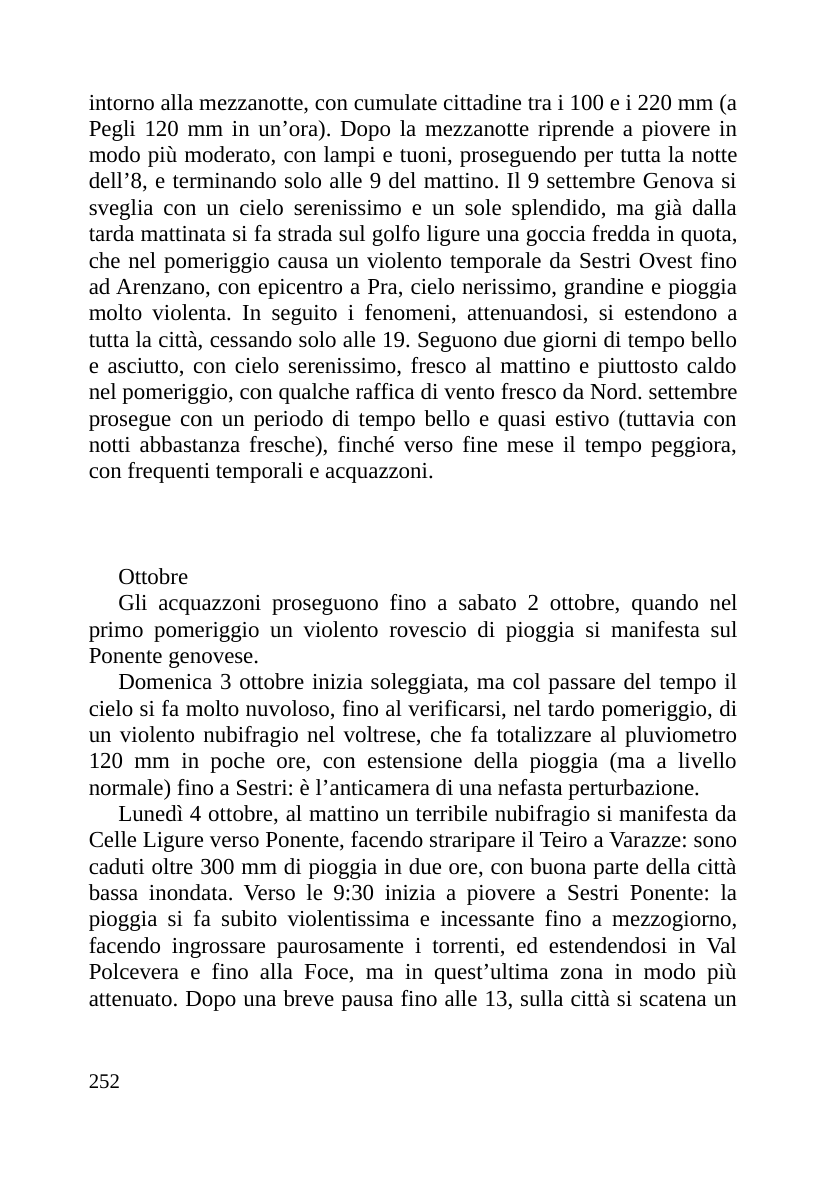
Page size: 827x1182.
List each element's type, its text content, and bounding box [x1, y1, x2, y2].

text intorno alla mezzanotte, con cumulate cittadine tra i 100 e i 220 mm (a Pegli 120 mm in un’ora). Dopo la mezzanotte riprende a piovere in modo più moderato, con lampi e tuoni, proseguendo per tutta la notte dell’8, e terminando solo alle 9 del mattino. Il 9 settembre Genova si sveglia con un cielo serenissimo e un sole splendido, ma già dalla tarda mattinata si fa strada sul golfo ligure una goccia fredda in quota, che nel pomeriggio causa un violento temporale da Sestri Ovest fino ad Arenzano, con epicentro a Pra, cielo nerissimo, grandine e pioggia molto violenta. In seguito i fenomeni, attenuandosi, si estendono a tutta la città, cessando solo alle 19. Seguono due giorni di tempo bello e asciutto, con cielo serenissimo, fresco al mattino e piuttosto caldo nel pomeriggio, con qualche raffica di vento fresco da Nord. settembre prosegue con un periodo di tempo bello e quasi estivo (tuttavia con notti abbastanza fresche), finché verso fine mese il tempo peggiora, con frequenti temporali e acquazzoni. [88, 88, 738, 484]
text Domenica 3 ottobre inizia soleggiata, ma col passare del tempo il cielo si fa molto nuvoloso, fino al verificarsi, nel tardo pomeriggio, di un violento nubifragio nel voltrese, che fa totalizzare al pluviometro 120 mm in poche ore, con estensione della pioggia (ma a livello normale) fino a Sestri: è l’anticamera di una nefasta perturbazione. [88, 668, 738, 800]
text Gli acquazzoni proseguono fino a sabato 2 ottobre, quando nel primo pomeriggio un violento rovescio di pioggia si manifesta sul Ponente genovese. [88, 589, 738, 668]
text Ottobre [88, 563, 738, 589]
text Lunedì 4 ottobre, al mattino un terribile nubifragio si manifesta da Celle Ligure verso Ponente, facendo straripare il Teiro a Varazze: sono caduti oltre 300 mm di pioggia in due ore, con buona parte della città bassa inondata. Verso le 9:30 inizia a piovere a Sestri Ponente: la pioggia si fa subito violentissima e incessante fino a mezzogiorno, facendo ingrossare paurosamente i torrenti, ed estendendosi in Val Polcevera e fino alla Foce, ma in quest’ultima zona in modo più attenuato. Dopo una breve pausa fino alle 13, sulla città si scatena un [88, 800, 738, 1011]
